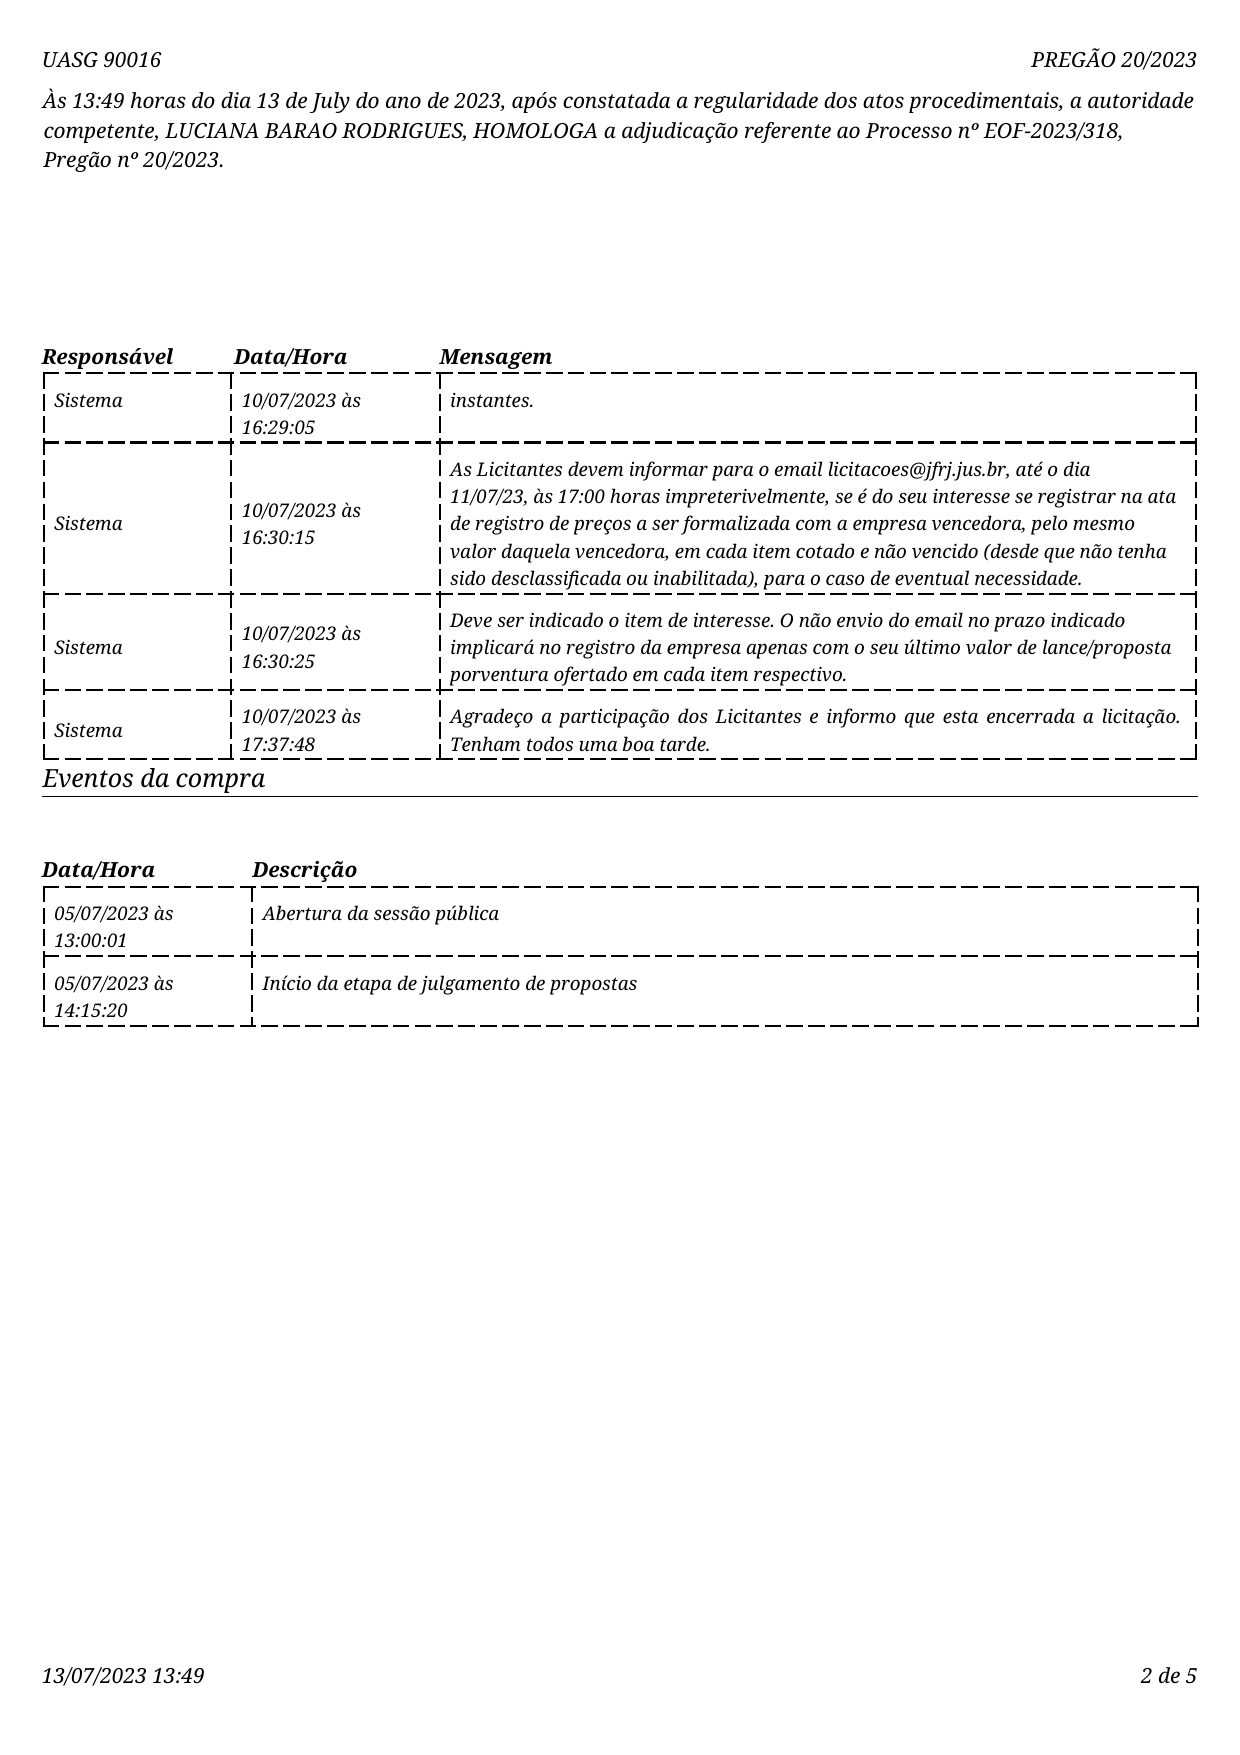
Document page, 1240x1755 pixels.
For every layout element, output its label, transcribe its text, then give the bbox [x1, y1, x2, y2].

text Responsável Data/Hora Mensagem [42, 342, 1199, 370]
text Eventos da compra [42, 760, 1199, 794]
table_header Abertura da sessão pública [252, 886, 1198, 955]
table_cell Sistema [44, 689, 231, 758]
table_cell Sistema [44, 593, 231, 689]
table_cell Sistema [44, 441, 231, 592]
table_header instantes. [440, 372, 1196, 441]
text Às 13:49 horas do dia 13 de July do ano de 2023, após constatada a regularidade dos atos procedimentais, a autoridade competente, LUCIANA BARAO RODRIGUES, HOMOLOGA a adjudicação referente ao Processo nº EOF-2023/318, Pregão nº 20/2023. [42, 86, 1199, 174]
table_cell 10/07/2023 às 17:37:48 [231, 689, 439, 758]
table_cell Deve ser indicado o item de interesse. O não envio do email no prazo indicado implicará no registro da empresa apenas com o seu último valor de lance/proposta porventura ofertado em cada item respectivo. [440, 593, 1196, 689]
table_header 10/07/2023 às 16:29:05 [231, 372, 439, 441]
table_header Sistema [44, 372, 231, 441]
table_header 05/07/2023 às 13:00:01 [44, 886, 252, 955]
table_cell As Licitantes devem informar para o email licitacoes@jfrj.jus.br, até o dia 11/07/23, às 17:00 horas impreterivelmente, se é do seu interesse se registrar na ata de registro de preços a ser formalizada com a empresa vencedora, pelo mesmo valor daquela vencedora, em cada item cotado e não vencido (desde que não tenha sido desclassificada ou inabilitada), para o caso de eventual necessidade. [440, 441, 1196, 592]
table_cell Início da etapa de julgamento de propostas [252, 955, 1198, 1025]
table_cell 10/07/2023 às 16:30:15 [231, 441, 439, 592]
table_cell Agradeço a participação dos Licitantes e informo que esta encerrada a licitação. Tenham todos uma boa tarde. [440, 689, 1196, 758]
text Data/Hora Descrição [42, 855, 1199, 883]
table_cell 05/07/2023 às 14:15:20 [44, 955, 252, 1025]
table_cell 10/07/2023 às 16:30:25 [231, 593, 439, 689]
